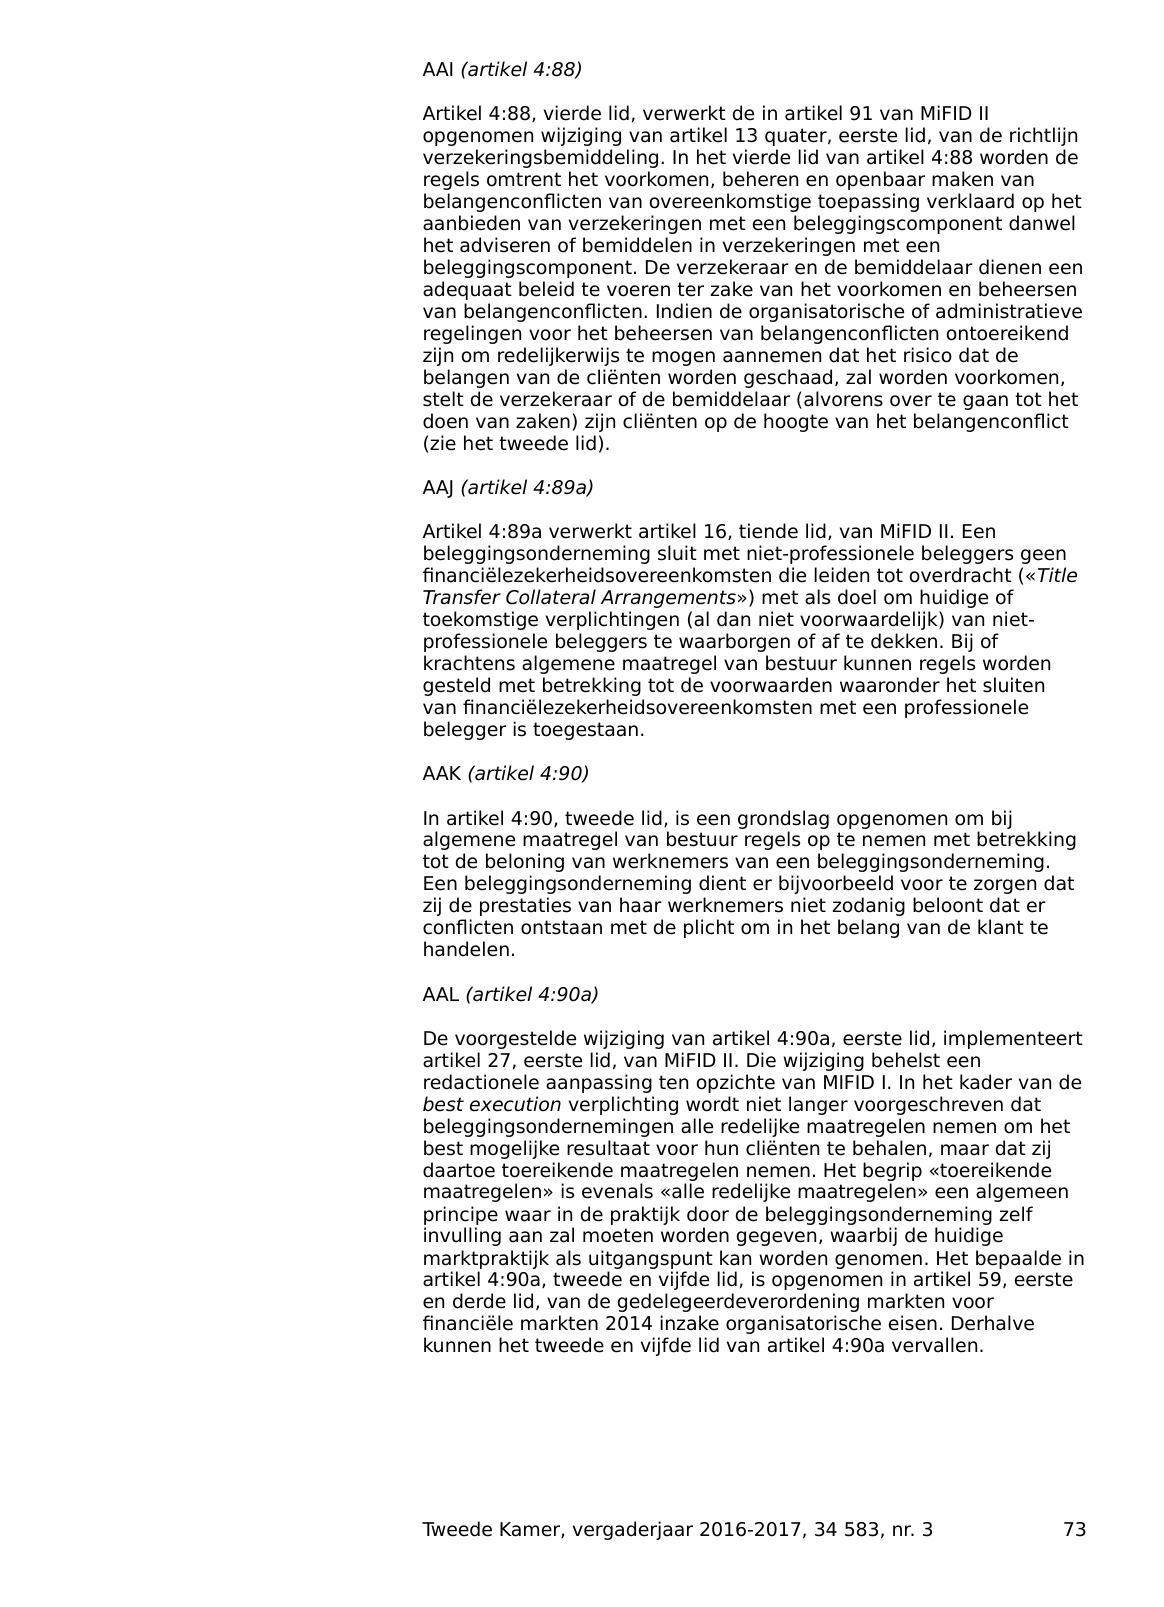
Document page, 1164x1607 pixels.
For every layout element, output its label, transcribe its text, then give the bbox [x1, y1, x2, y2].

subtitle AAL (artikel 4:90a) [422, 983, 1087, 1005]
text De voorgestelde wijziging van artikel 4:90a, eerste lid, implementeert artikel 27, eerste lid, van MiFID II. Die wijziging behelst een redactionele aanpassing ten opzichte van MIFID I. In het kader van de best execution verplichting wordt niet langer voorgeschreven dat beleggingsondernemingen alle redelijke maatregelen nemen om het best mogelijke resultaat voor hun cliënten te behalen, maar dat zij daartoe toereikende maatregelen nemen. Het begrip «toereikende maatregelen» is evenals «alle redelijke maatregelen» een algemeen principe waar in de praktijk door de beleggingsonderneming zelf invulling aan zal moeten worden gegeven, waarbij de huidige marktpraktijk als uitgangspunt kan worden genomen. Het bepaalde in artikel 4:90a, tweede en vijfde lid, is opgenomen in artikel 59, eerste en derde lid, van de gedelegeerdeverordening markten voor financiële markten 2014 inzake organisatorische eisen. Derhalve kunnen het tweede en vijfde lid van artikel 4:90a vervallen. [422, 1028, 1087, 1357]
text Artikel 4:88, vierde lid, verwerkt de in artikel 91 van MiFID II opgenomen wijziging van artikel 13 quater, eerste lid, van de richtlijn verzekeringsbemiddeling. In het vierde lid van artikel 4:88 worden de regels omtrent het voorkomen, beheren en openbaar maken van belangenconflicten van overeenkomstige toepassing verklaard op het aanbieden van verzekeringen met een beleggingscomponent danwel het adviseren of bemiddelen in verzekeringen met een beleggingscomponent. De verzekeraar en de bemiddelaar dienen een adequaat beleid te voeren ter zake van het voorkomen en beheersen van belangenconflicten. Indien de organisatorische of administratieve regelingen voor het beheersen van belangenconflicten ontoereikend zijn om redelijkerwijs te mogen aannemen dat het risico dat de belangen van de cliënten worden geschaad, zal worden voorkomen, stelt de verzekeraar of de bemiddelaar (alvorens over te gaan tot het doen van zaken) zijn cliënten op de hoogte van het belangenconflict (zie het tweede lid). [422, 103, 1087, 455]
subtitle AAI (artikel 4:88) [422, 59, 1087, 81]
subtitle AAK (artikel 4:90) [422, 763, 1087, 785]
text In artikel 4:90, tweede lid, is een grondslag opgenomen om bij algemene maatregel van bestuur regels op te nemen met betrekking tot de beloning van werknemers van een beleggingsonderneming. Een beleggingsonderneming dient er bijvoorbeeld voor te zorgen dat zij de prestaties van haar werknemers niet zodanig beloont dat er conflicten ontstaan met de plicht om in het belang van de klant te handelen. [422, 807, 1087, 961]
text Artikel 4:89a verwerkt artikel 16, tiende lid, van MiFID II. Een beleggingsonderneming sluit met niet-professionele beleggers geen financiëlezekerheidsovereenkomsten die leiden tot overdracht («Title Transfer Collateral Arrangements») met als doel om huidige of toekomstige verplichtingen (al dan niet voorwaardelijk) van niet-professionele beleggers te waarborgen of af te dekken. Bij of krachtens algemene maatregel van bestuur kunnen regels worden gesteld met betrekking tot de voorwaarden waaronder het sluiten van financiëlezekerheidsovereenkomsten met een professionele belegger is toegestaan. [422, 521, 1087, 741]
subtitle AAJ (artikel 4:89a) [422, 477, 1087, 499]
